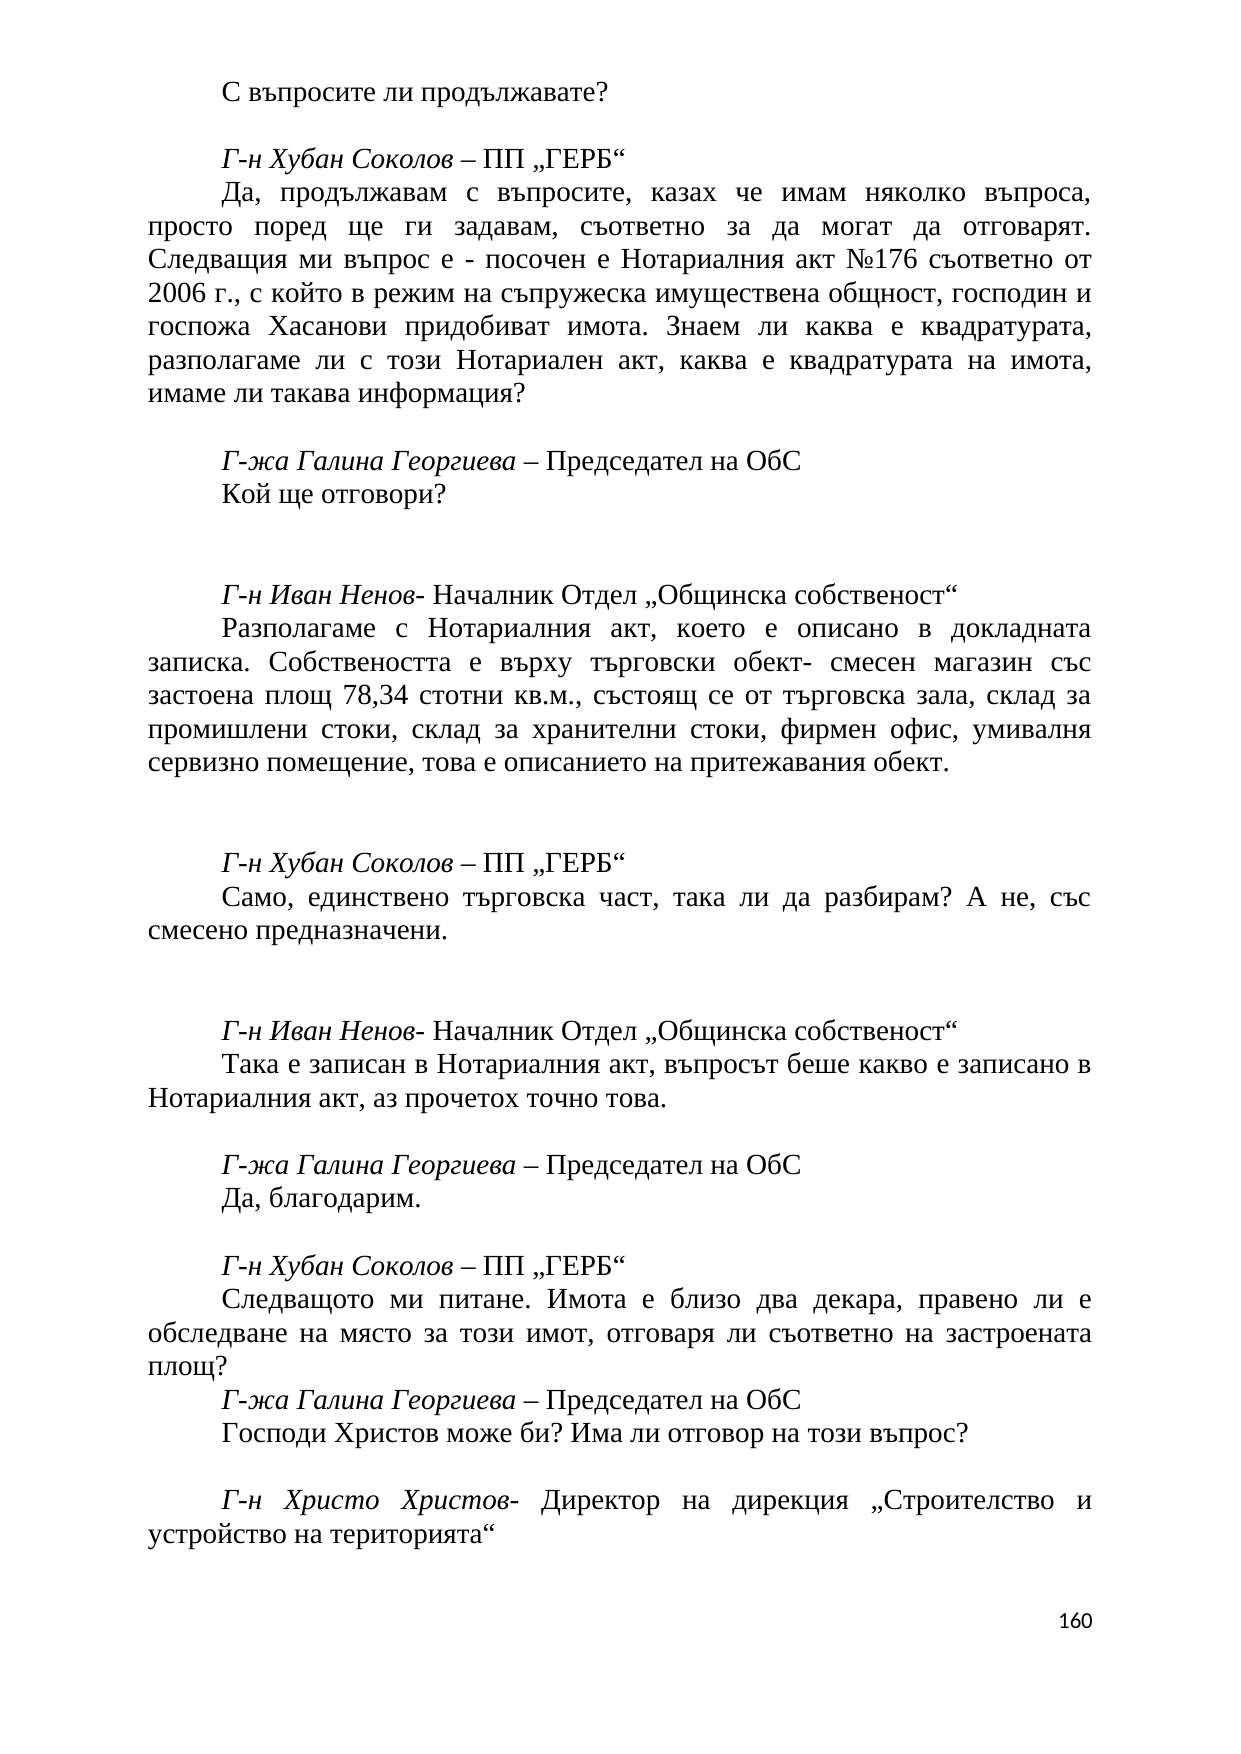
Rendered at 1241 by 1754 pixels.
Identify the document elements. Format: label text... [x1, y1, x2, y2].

text Г-жа Галина Георгиева – Председател на ОбС [148, 1147, 1093, 1181]
text Разполагаме с Нотариалния акт, което е описано в докладната записка. Собствеността е върху търговски обект- смесен магазин със застоена площ 78,34 стотни кв.м., състоящ се от търговска зала, склад за промишлени стоки, склад за хранителни стоки, фирмен офис, умивалня сервизно помещение, това е описанието на притежавания обект. [148, 610, 1093, 778]
text Така е записан в Нотариалния акт, въпросът беше какво е записано в Нотариалния акт, аз прочетох точно това. [148, 1046, 1093, 1113]
text Г-жа Галина Георгиева – Председател на ОбС [148, 1382, 1093, 1415]
text Г-н Иван Ненов- Началник Отдел „Общинска собственост“ [148, 577, 1093, 610]
text Следващото ми питане. Имота е близо два декара, правено ли е обследване на място за този имот, отговаря ли съответно на застроената площ? [148, 1281, 1093, 1382]
text Г-жа Галина Георгиева – Председател на ОбС [148, 443, 1093, 476]
text Само, единствено търговска част, така ли да разбирам? А не, със смесено предназначени. [148, 879, 1093, 946]
text Г-н Хубан Соколов – ПП „ГЕРБ“ [148, 1248, 1093, 1281]
text Г-н Хубан Соколов – ПП „ГЕРБ“ [148, 141, 1093, 174]
text Г-н Иван Ненов- Началник Отдел „Общинска собственост“ [148, 1013, 1093, 1046]
text Г-н Христо Христов- Директор на дирекция „Строителство и устройство на територията“ [148, 1482, 1093, 1549]
text Господи Христов може би? Има ли отговор на този въпрос? [148, 1415, 1093, 1449]
text Да, благодарим. [148, 1181, 1093, 1214]
text Г-н Хубан Соколов – ПП „ГЕРБ“ [148, 845, 1093, 879]
text Кой ще отговори? [148, 476, 1093, 510]
text Да, продължавам с въпросите, казах че имам няколко въпроса, просто поред ще ги задавам, съответно за да могат да отговарят. Следващия ми въпрос е - посочен е Нотариалния акт №176 съответно от 2006 г., с който в режим на съпружеска имуществена общност, господин и госпожа Хасанови придобиват имота. Знаем ли каква е квадратурата, разполагаме ли с този Нотариален акт, каква е квадратурата на имота, имаме ли такава информация? [148, 174, 1093, 409]
text С въпросите ли продължавате? [148, 74, 1093, 107]
